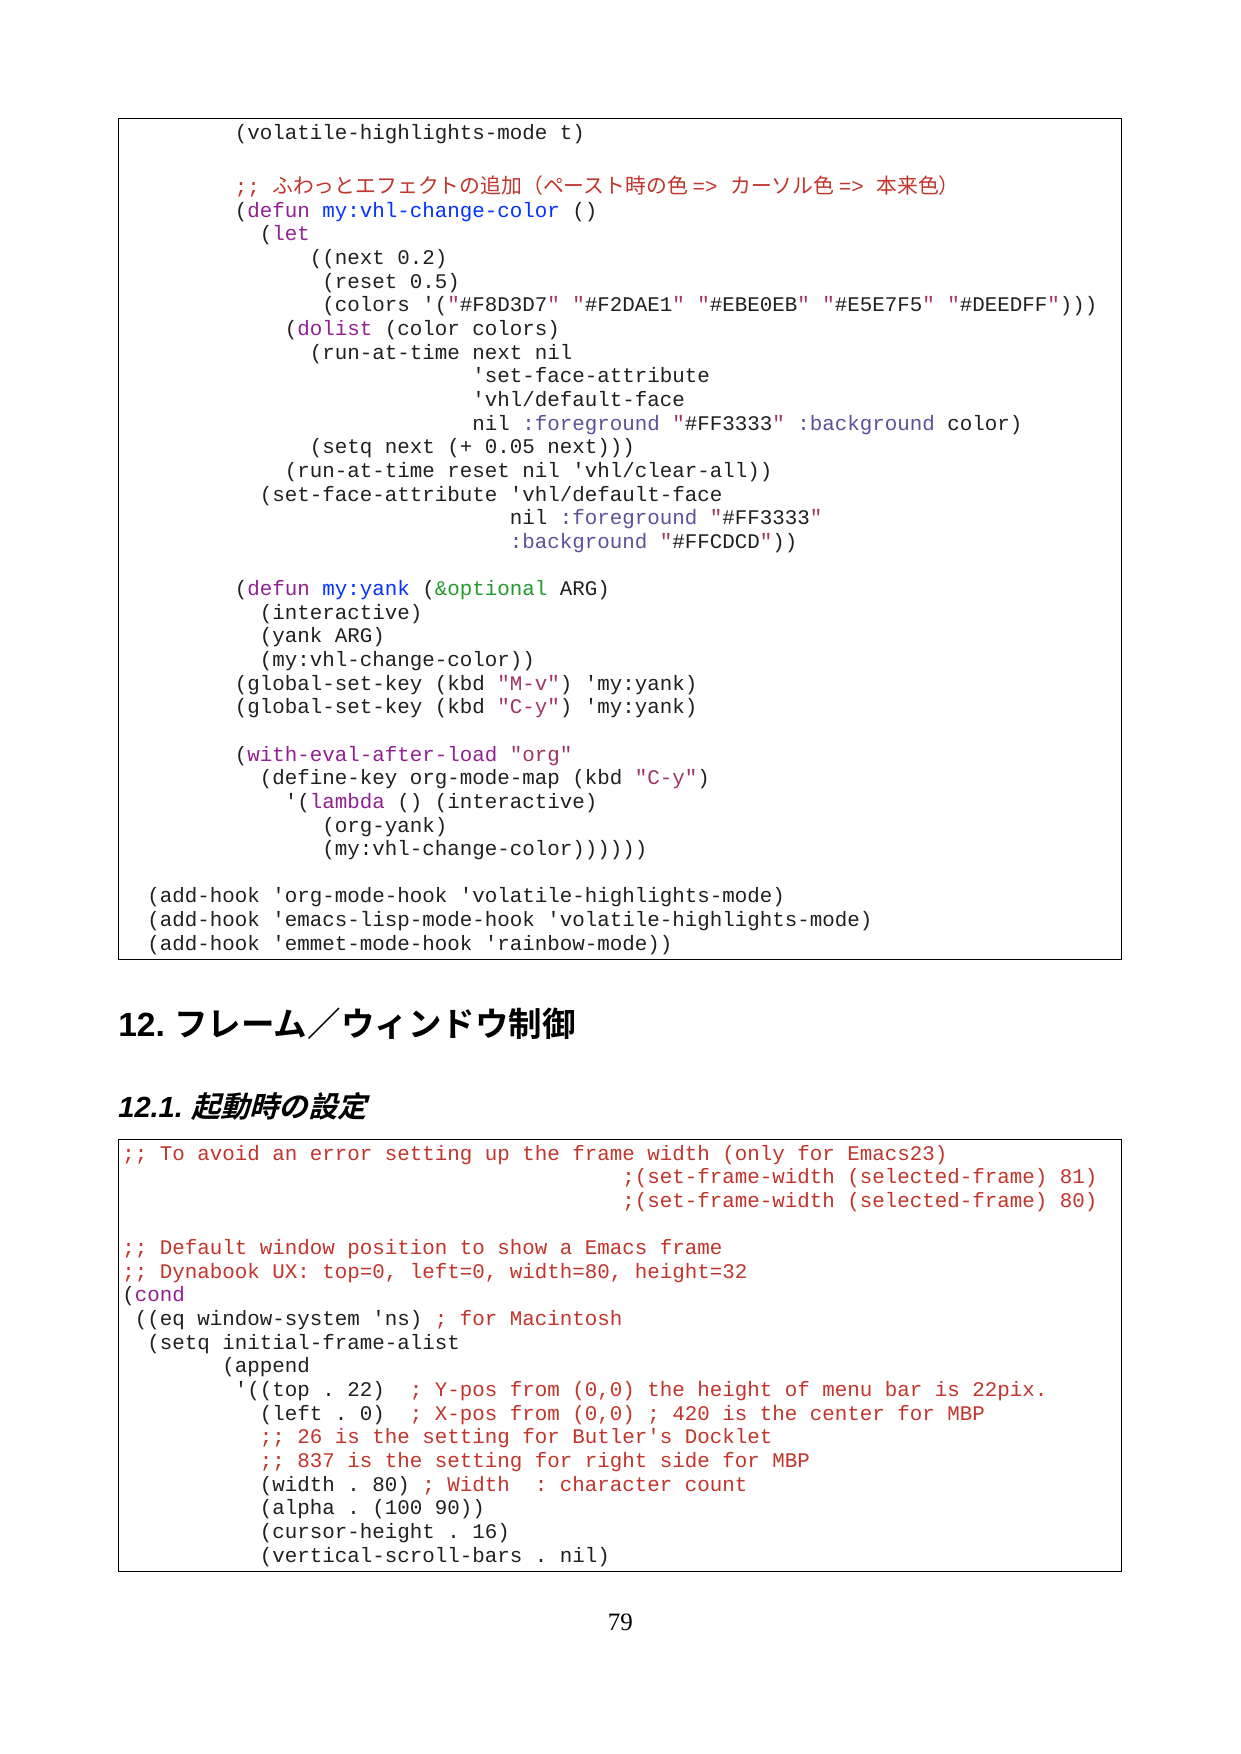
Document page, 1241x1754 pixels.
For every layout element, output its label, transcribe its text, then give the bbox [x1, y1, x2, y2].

text (cursor-height . 16) [119, 1517, 1121, 1541]
text (alpha . (100 90)) [119, 1493, 1121, 1517]
text (defun my:yank (&optional ARG) [119, 574, 1121, 598]
text nil :foreground "#FF3333" :background color) [119, 409, 1121, 432]
text (defun my:vhl-change-color () [119, 196, 1121, 219]
text ;(set-frame-width (selected-frame) 81) [119, 1162, 1121, 1186]
text (run-at-time reset nil 'vhl/clear-all)) [119, 456, 1121, 479]
text (reset 0.5) [119, 267, 1121, 290]
text (add-hook 'org-mode-hook 'volatile-highlights-mode) [119, 882, 1121, 905]
text ;; 837 is the setting for right side for MBP [119, 1446, 1121, 1470]
text (vertical-scroll-bars . nil) [119, 1541, 1121, 1571]
text 'vhl/default-face [119, 385, 1121, 409]
text (append [119, 1351, 1121, 1375]
text (yank ARG) [119, 621, 1121, 645]
text ;; ふわっとエフェクトの追加（ペースト時の色 => カーソル色 => 本来色） [119, 165, 1121, 196]
text ;; To avoid an error setting up the frame width (only for Emacs23) [119, 1140, 1121, 1162]
text (setq initial-frame-alist [119, 1328, 1121, 1351]
text (colors '("#F8D3D7" "#F2DAE1" "#EBE0EB" "#E5E7F5" "#DEEDFF"))) [119, 290, 1121, 314]
text (width . 80) ; Width : character count [119, 1470, 1121, 1493]
text ;; Dynabook UX: top=0, left=0, width=80, height=32 [119, 1257, 1121, 1281]
text (left . 0) ; X-pos from (0,0) ; 420 is the center for MBP [119, 1399, 1121, 1422]
text '((top . 22) ; Y-pos from (0,0) the height of menu bar is 22pix. [119, 1375, 1121, 1399]
text 'set-face-attribute [119, 361, 1121, 385]
text nil :foreground "#FF3333" [119, 503, 1121, 527]
text (cond [119, 1281, 1121, 1304]
text '(lambda () (interactive) [119, 787, 1121, 811]
text (with-eval-after-load "org" [119, 740, 1121, 763]
text (add-hook 'emacs-lisp-mode-hook 'volatile-highlights-mode) [119, 905, 1121, 929]
text ;(set-frame-width (selected-frame) 80) [119, 1186, 1121, 1209]
text ;; 26 is the setting for Butler's Docklet [119, 1422, 1121, 1446]
text ;; Default window position to show a Emacs frame [119, 1233, 1121, 1257]
text (org-yank) [119, 811, 1121, 834]
text (global-set-key (kbd "C-y") 'my:yank) [119, 692, 1121, 716]
text (set-face-attribute 'vhl/default-face [119, 479, 1121, 503]
text (dolist (color colors) [119, 314, 1121, 338]
text ((eq window-system 'ns) ; for Macintosh [119, 1304, 1121, 1328]
text (run-at-time next nil [119, 338, 1121, 361]
subtitle 起動時の設定 [118, 1084, 1122, 1126]
text (add-hook 'emmet-mode-hook 'rainbow-mode)) [119, 929, 1121, 959]
subtitle フレーム／ウィンドウ制御 [118, 998, 1122, 1046]
text (setq next (+ 0.05 next))) [119, 432, 1121, 456]
text ((next 0.2) [119, 243, 1121, 267]
text (global-set-key (kbd "M-v") 'my:yank) [119, 669, 1121, 692]
text (interactive) [119, 598, 1121, 621]
text (my:vhl-change-color)))))) [119, 834, 1121, 858]
text (my:vhl-change-color)) [119, 645, 1121, 669]
text :background "#FFCDCD")) [119, 527, 1121, 551]
text (let [119, 219, 1121, 243]
text (volatile-highlights-mode t) [119, 119, 1121, 142]
text (define-key org-mode-map (kbd "C-y") [119, 763, 1121, 787]
